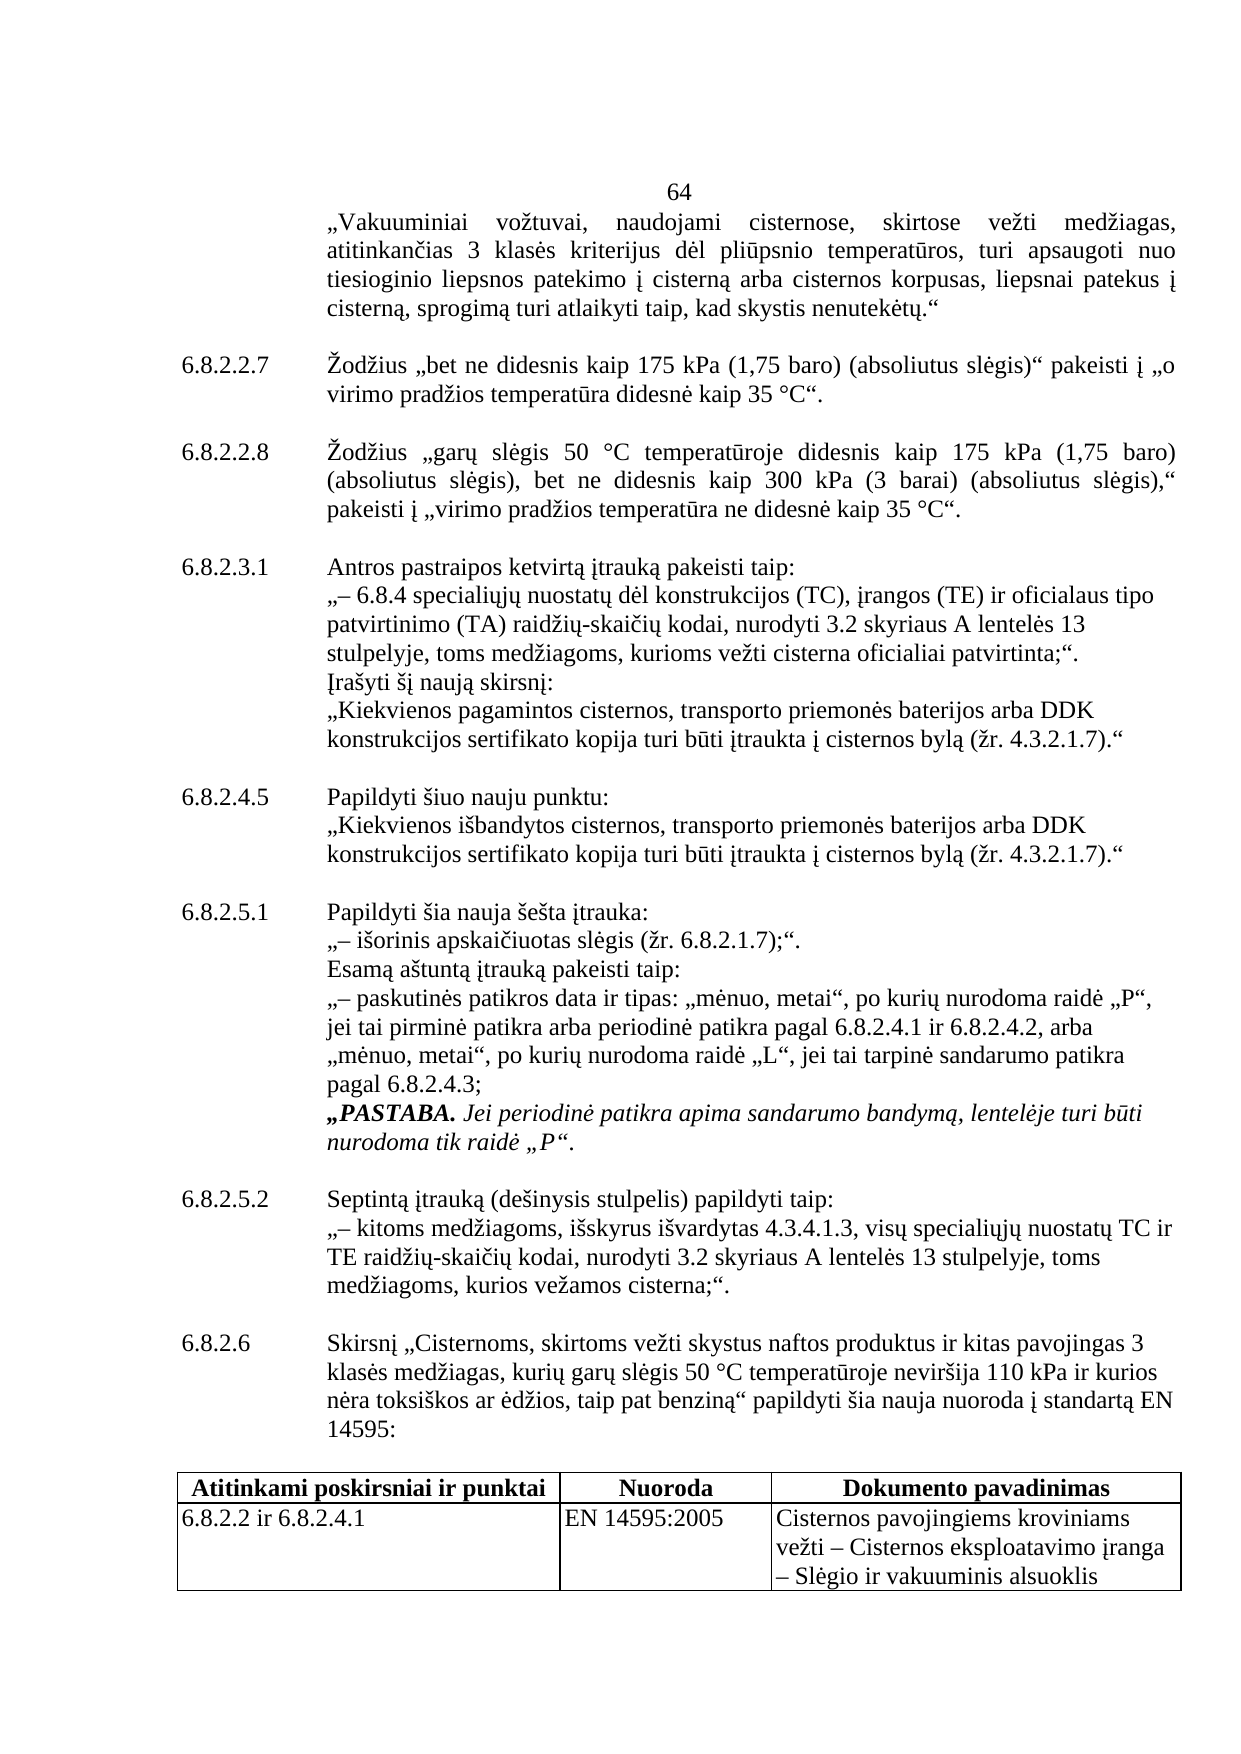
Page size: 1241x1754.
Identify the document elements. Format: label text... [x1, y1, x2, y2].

table_cell [177, 868, 181, 897]
table_cell [318, 667, 322, 695]
table_cell [177, 1213, 322, 1299]
table_cell [177, 695, 322, 753]
table_cell [318, 1299, 322, 1328]
table_cell [318, 408, 322, 437]
table_cell [177, 925, 181, 954]
table_cell [1177, 523, 1181, 552]
table_cell [177, 580, 322, 667]
table_cell [177, 667, 181, 695]
table_cell [318, 322, 322, 350]
table_cell [1177, 1299, 1181, 1328]
table_cell [323, 1299, 327, 1328]
table_cell [177, 753, 181, 782]
table_cell [177, 983, 322, 1098]
table_cell [323, 408, 327, 437]
table_cell [1177, 868, 1181, 897]
table_cell [318, 868, 322, 897]
table_cell 6.8.2.6 [177, 1328, 322, 1443]
table_cell [318, 925, 322, 954]
table_cell [1177, 1155, 1181, 1184]
table_cell [177, 207, 322, 322]
table_cell [318, 1155, 322, 1184]
table_cell [323, 523, 327, 552]
table_cell [318, 523, 322, 552]
table_cell [177, 1299, 181, 1328]
table_cell [1177, 408, 1181, 437]
table_cell [318, 954, 322, 983]
table_cell [323, 753, 327, 782]
table_cell [323, 1155, 327, 1184]
table_cell [177, 408, 181, 437]
table_cell 6.8.2.2.8 [177, 437, 322, 523]
table_cell [177, 954, 181, 983]
table_cell EN 14595:2005 [561, 1504, 771, 1590]
table_cell [1177, 753, 1181, 782]
table_cell 6.8.2.2.7 [177, 350, 322, 408]
table_cell [177, 1155, 181, 1184]
table_cell [318, 753, 322, 782]
table_cell [177, 1098, 322, 1155]
table_cell [177, 810, 322, 868]
table_cell [1177, 322, 1181, 350]
table_cell [323, 868, 327, 897]
table_cell [177, 322, 181, 350]
table_cell 6.8.2.2 ir 6.8.2.4.1 [178, 1504, 559, 1590]
table_cell [323, 322, 327, 350]
table_cell [177, 523, 181, 552]
